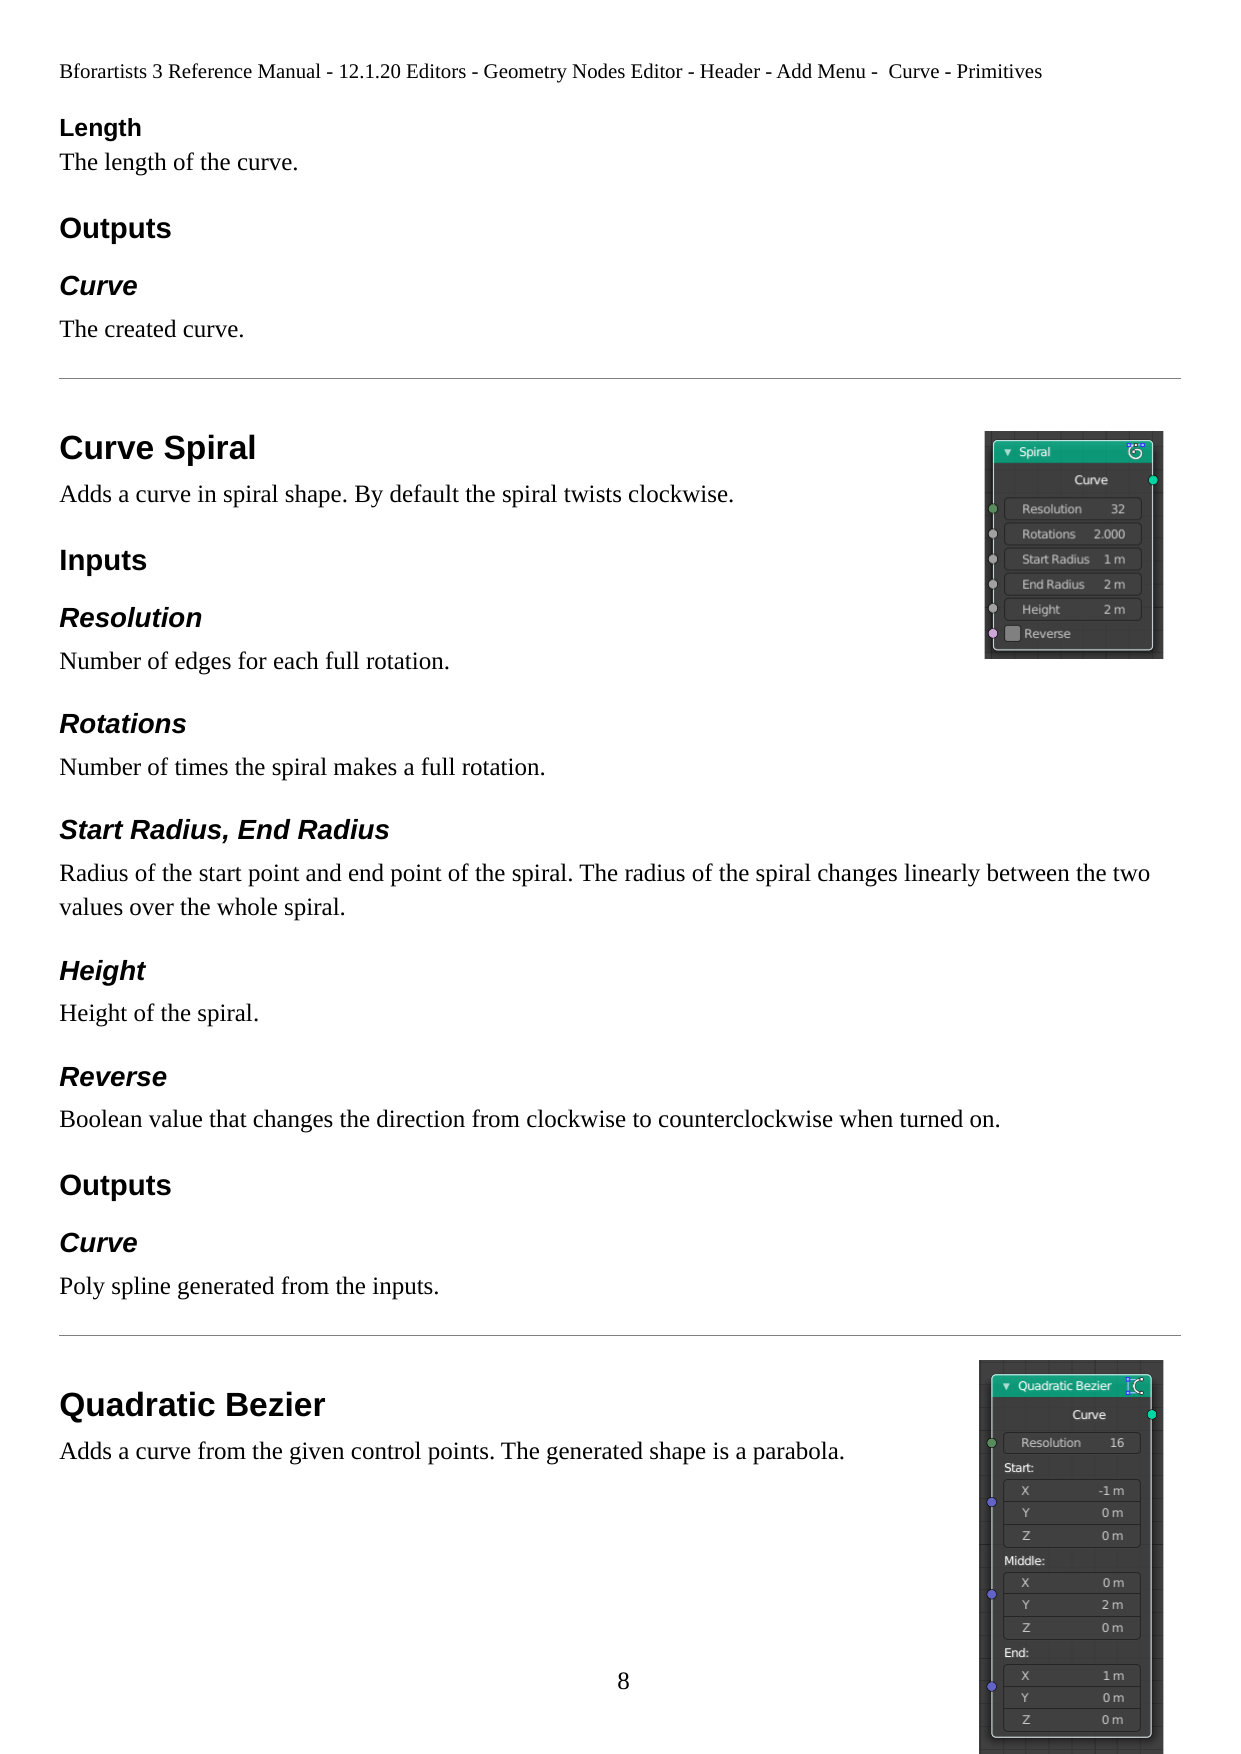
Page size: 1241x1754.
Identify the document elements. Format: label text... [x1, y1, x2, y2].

text Adds a curve in spiral shape. By default the spiral twists clockwise. [59, 479, 984, 508]
subtitle Outputs [59, 1168, 1181, 1202]
subtitle Curve [59, 1227, 1181, 1259]
subtitle Height [59, 954, 1181, 986]
subtitle Length [59, 113, 1181, 141]
text Adds a curve from the given control points. The generated shape is a parabola. [59, 1436, 979, 1465]
text The created curve. [59, 314, 1181, 343]
subtitle Curve [59, 270, 1181, 302]
subtitle Outputs [59, 211, 1181, 245]
subtitle Start Radius, End Radius [59, 814, 1181, 846]
subtitle [1164, 543, 1181, 577]
subtitle [1164, 1385, 1181, 1424]
text The length of the curve. [59, 147, 1181, 176]
text Poly spline generated from the inputs. [59, 1271, 1181, 1300]
picture [979, 1360, 1164, 1754]
subtitle Curve Spiral [59, 428, 1181, 467]
text Height of the spiral. [59, 998, 1181, 1027]
subtitle Inputs [59, 543, 984, 577]
text Boolean value that changes the direction from clockwise to counterclockwise when turned on. [59, 1104, 1181, 1133]
text Number of edges for each full rotation. [59, 646, 1181, 675]
subtitle Resolution [59, 602, 984, 634]
picture [984, 431, 1164, 659]
subtitle Quadratic Bezier [59, 1385, 979, 1424]
text Radius of the start point and end point of the spiral. The radius of the spiral changes linearly between the two values over the whole spiral. [59, 858, 1181, 921]
text Number of times the spiral makes a full rotation. [59, 752, 1181, 781]
subtitle Rotations [59, 708, 1181, 739]
subtitle [1164, 602, 1181, 634]
subtitle Reverse [59, 1060, 1181, 1092]
